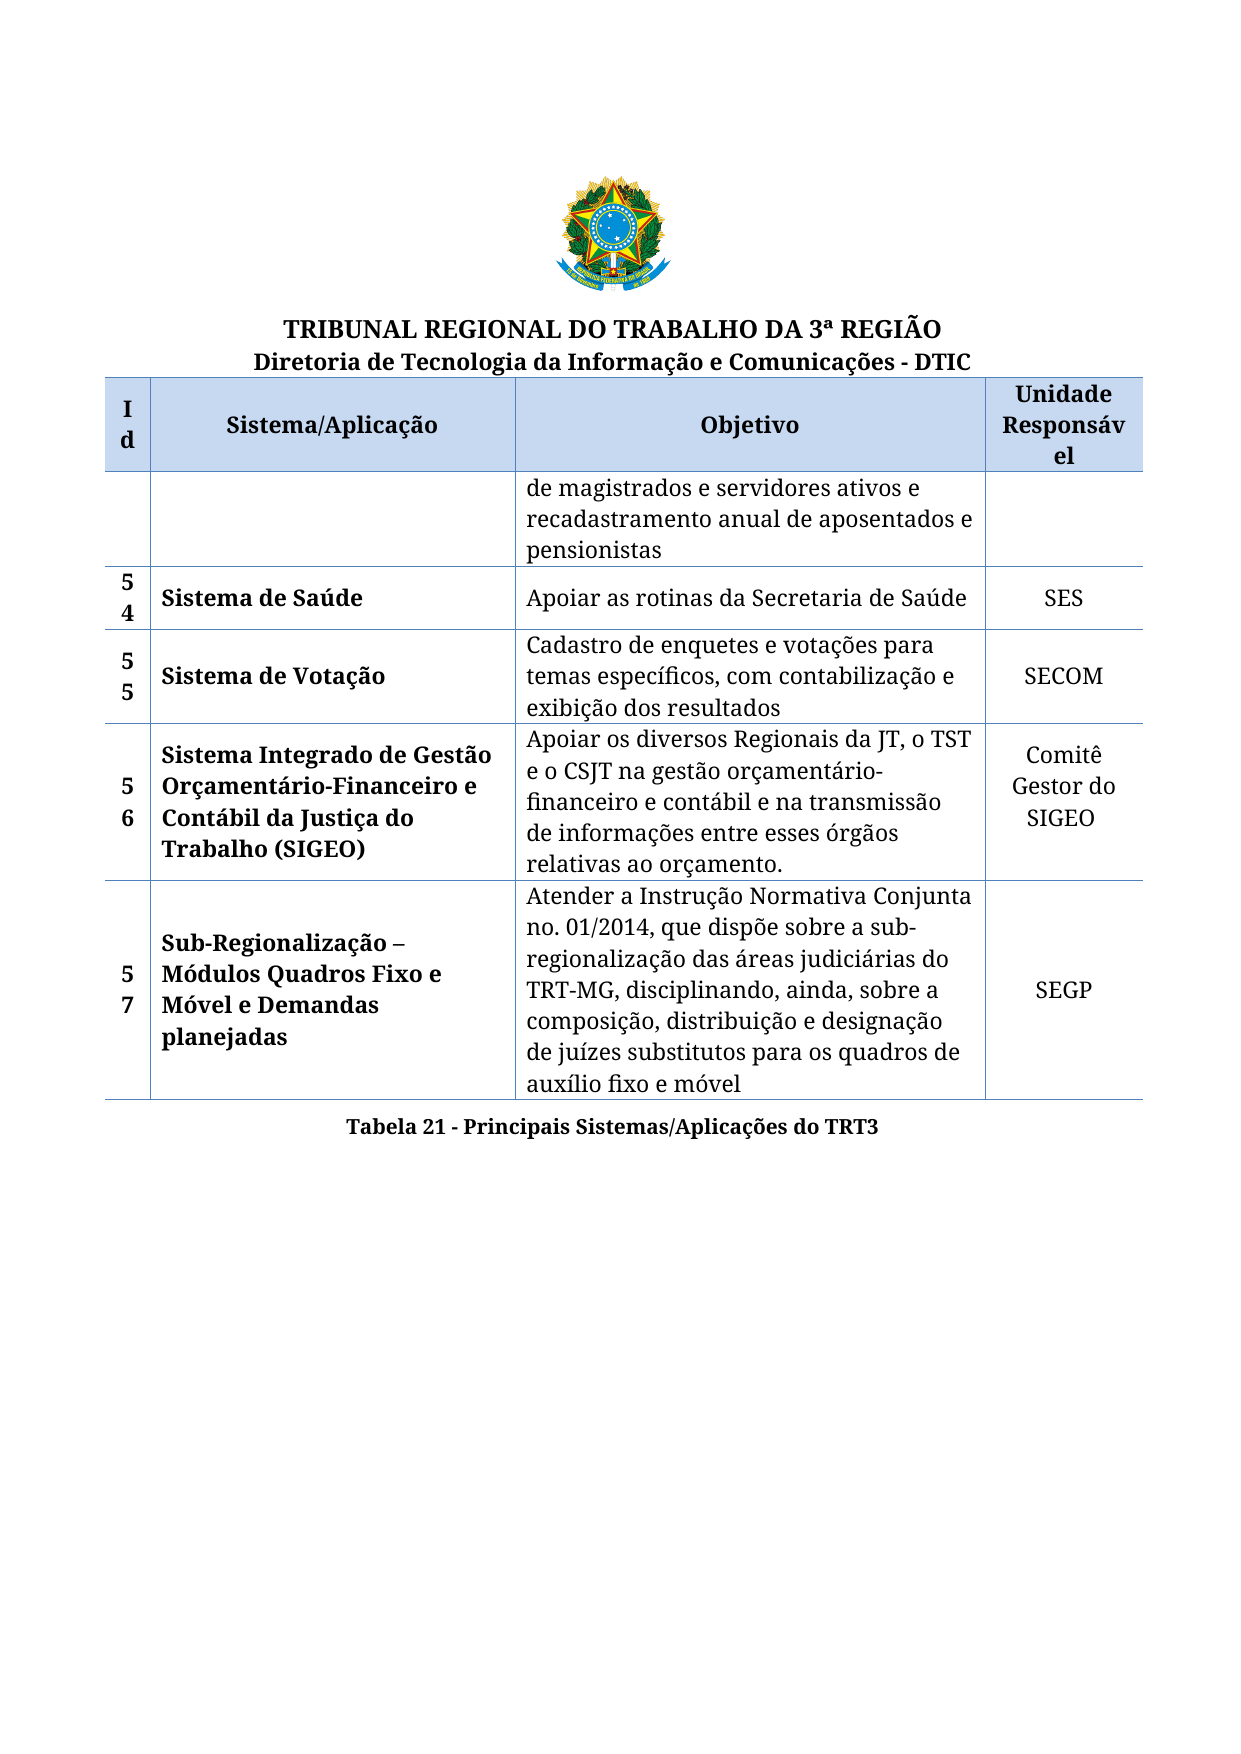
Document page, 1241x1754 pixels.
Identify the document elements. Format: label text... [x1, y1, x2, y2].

table_cell Sistema Integrado de Gestão Orçamentário-Financeiro e Contábil da Justiça do Trabalho (SIGEO) [151, 724, 515, 879]
table_cell 55 [105, 630, 150, 723]
text Tabela 21 - Principais Sistemas/Aplicações do TRT3 [105, 1112, 1120, 1140]
table_cell SECOM [986, 630, 1143, 723]
table_header Sistema/Aplicação [151, 378, 515, 471]
table_cell [151, 472, 515, 566]
table_header Objetivo [516, 378, 985, 471]
table_cell [986, 472, 1143, 566]
table_cell Sub-Regionalização – Módulos Quadros Fixo e Móvel e Demandas planejadas [151, 881, 515, 1099]
table_cell Atender a Instrução Normativa Conjunta no. 01/2014, que dispõe sobre a sub-regionalização das áreas judiciárias do TRT-MG, disciplinando, ainda, sobre a composição, distribuição e designação de juízes substitutos para os quadros de auxílio fixo e móvel [516, 881, 985, 1099]
table_cell 57 [105, 881, 150, 1099]
table_cell 56 [105, 724, 150, 879]
table_header Unidade Responsável [986, 378, 1143, 471]
table_cell Apoiar as rotinas da Secretaria de Saúde [516, 567, 985, 628]
table_cell SEGP [986, 881, 1143, 1099]
table_cell Cadastro de enquetes e votações para temas específicos, com contabilização e exibição dos resultados [516, 630, 985, 723]
table_cell 54 [105, 567, 150, 628]
table_cell Apoiar os diversos Regionais da JT, o TST e o CSJT na gestão orçamentário-financeiro e contábil e na transmissão de informações entre esses órgãos relativas ao orçamento. [516, 724, 985, 879]
table_cell Comitê Gestor do SIGEO [986, 724, 1143, 879]
table_cell de magistrados e servidores ativos e recadastramento anual de aposentados e pensionistas [516, 472, 985, 566]
table_cell Sistema de Saúde [151, 567, 515, 628]
picture [553, 175, 672, 297]
table_cell SES [986, 567, 1143, 628]
table_cell [105, 472, 150, 566]
table_cell Sistema de Votação [151, 630, 515, 723]
table_header Id [105, 378, 150, 471]
